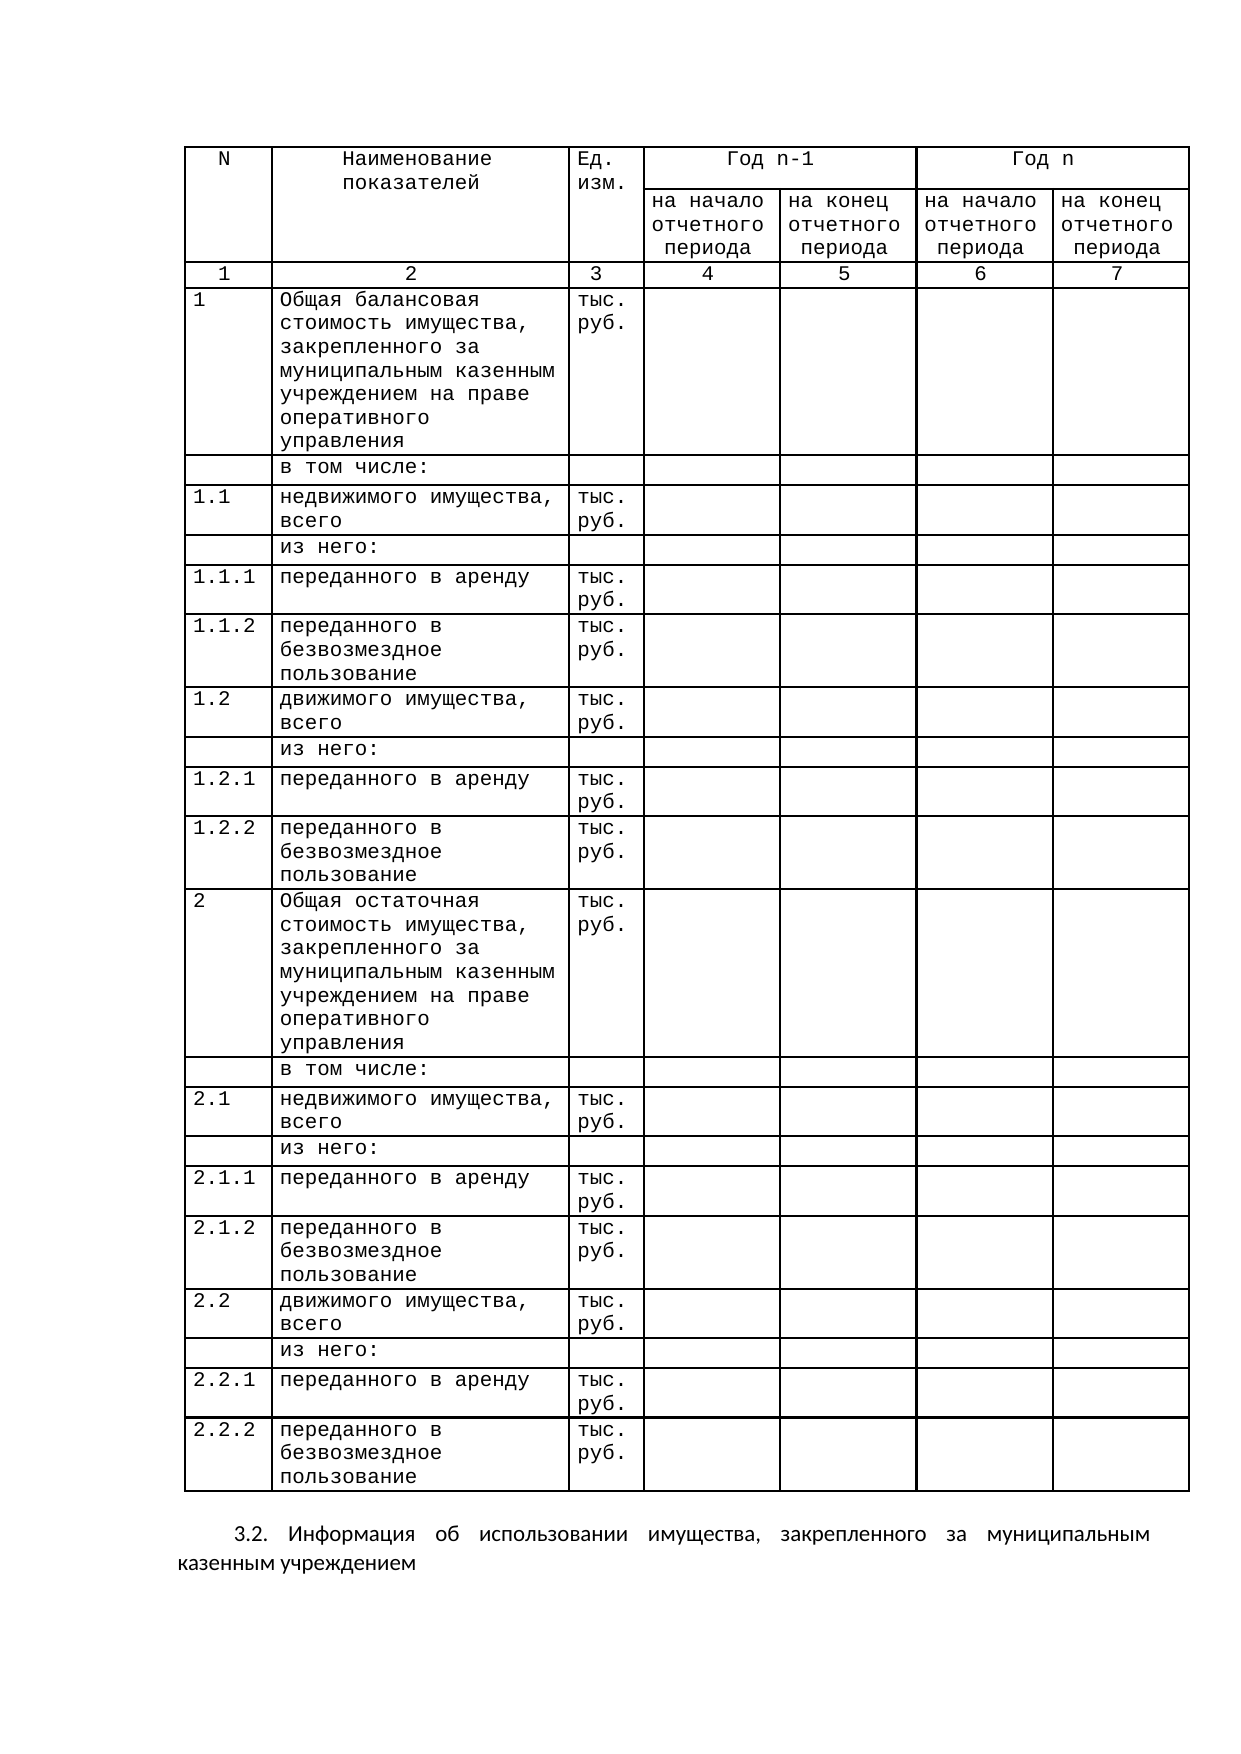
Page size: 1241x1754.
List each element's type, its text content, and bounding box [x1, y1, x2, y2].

table_cell 1.1.1 [186, 566, 271, 613]
text 3.2. Информация об использовании имущества, закрепленного за муниципальным казенным учреждением [177, 1519, 1152, 1576]
table_cell [918, 890, 1052, 1056]
table_cell 6 [918, 263, 1052, 287]
table_header N [186, 148, 271, 261]
table_cell [186, 456, 271, 484]
table_cell 2.1.1 [186, 1167, 271, 1214]
table_cell [1054, 688, 1188, 736]
table_cell [570, 1058, 643, 1086]
table_header Год n-1 [645, 148, 915, 188]
table_cell на начало отчетного периода [918, 190, 1052, 261]
table_cell переданного в безвозмездное пользование [273, 817, 568, 888]
table_cell [1054, 1167, 1188, 1214]
table_cell 1.2.1 [186, 768, 271, 815]
table_cell [1054, 1058, 1188, 1086]
table_cell [186, 1058, 271, 1086]
table_cell [918, 456, 1052, 484]
table_cell [645, 615, 779, 686]
table_cell [918, 615, 1052, 686]
table_cell [570, 1137, 643, 1165]
table_cell [781, 456, 915, 484]
table_cell [918, 1058, 1052, 1086]
table_cell [918, 1137, 1052, 1165]
table_cell [918, 1167, 1052, 1214]
table_cell в том числе: [273, 456, 568, 484]
table_cell [1054, 566, 1188, 613]
table_cell 2 [186, 890, 271, 1056]
table_cell движимого имущества, всего [273, 688, 568, 736]
table_cell [918, 566, 1052, 613]
table_cell тыс. руб. [570, 817, 643, 888]
table_cell [186, 536, 271, 564]
table_cell 1.1.2 [186, 615, 271, 686]
table_cell [645, 890, 779, 1056]
table_cell [781, 1137, 915, 1165]
table_cell недвижимого имущества, всего [273, 1088, 568, 1135]
table_cell [918, 1290, 1052, 1337]
table_cell [570, 738, 643, 766]
table_cell 2.2 [186, 1290, 271, 1337]
table_cell из него: [273, 1137, 568, 1165]
table_cell [781, 768, 915, 815]
table_cell 2.1 [186, 1088, 271, 1135]
table_cell переданного в аренду [273, 566, 568, 613]
table_cell [645, 1137, 779, 1165]
table_cell [918, 688, 1052, 736]
table_cell тыс. руб. [570, 615, 643, 686]
table_cell [645, 1088, 779, 1135]
table_cell [1054, 456, 1188, 484]
table_cell [645, 1217, 779, 1288]
table_cell [918, 536, 1052, 564]
table_cell Общая остаточная стоимость имущества, закрепленного за муниципальным казенным учреждением на праве оперативного управления [273, 890, 568, 1056]
table_header Ед. изм. [570, 148, 643, 261]
table_cell [645, 1419, 779, 1489]
table_cell 1.2 [186, 688, 271, 736]
table_cell [781, 738, 915, 766]
table_cell [645, 456, 779, 484]
table_cell [918, 738, 1052, 766]
table_cell тыс. руб. [570, 768, 643, 815]
table_cell [1054, 536, 1188, 564]
table_cell [1054, 1290, 1188, 1337]
table_cell из него: [273, 1339, 568, 1367]
table_cell переданного в безвозмездное пользование [273, 1217, 568, 1288]
table_cell [781, 1058, 915, 1086]
table_cell Общая балансовая стоимость имущества, закрепленного за муниципальным казенным учреждением на праве оперативного управления [273, 289, 568, 454]
table_cell 7 [1054, 263, 1188, 287]
table_cell [1054, 1137, 1188, 1165]
table_cell [1054, 1419, 1188, 1489]
table_cell недвижимого имущества, всего [273, 486, 568, 534]
table_cell [1054, 1339, 1188, 1367]
table_cell [645, 1167, 779, 1214]
table_cell [1054, 817, 1188, 888]
table_cell переданного в аренду [273, 768, 568, 815]
table_header Год n [918, 148, 1188, 188]
table_cell [781, 289, 915, 454]
table_cell [1054, 289, 1188, 454]
table_cell тыс. руб. [570, 289, 643, 454]
table_cell на конец отчетного периода [1054, 190, 1188, 261]
table_cell [645, 1369, 779, 1416]
table_cell тыс. руб. [570, 890, 643, 1056]
table_cell переданного в безвозмездное пользование [273, 1419, 568, 1489]
table_cell тыс. руб. [570, 486, 643, 534]
table_cell 1.2.2 [186, 817, 271, 888]
table_cell [645, 768, 779, 815]
table_cell на начало отчетного периода [645, 190, 779, 261]
table_cell [1054, 1369, 1188, 1416]
table_cell [645, 688, 779, 736]
table_cell 2 [273, 263, 568, 287]
table_cell [1054, 486, 1188, 534]
table_cell [1054, 890, 1188, 1056]
table_cell [781, 688, 915, 736]
table_cell переданного в безвозмездное пользование [273, 615, 568, 686]
table_cell 2.2.1 [186, 1369, 271, 1416]
table_cell из него: [273, 738, 568, 766]
table_cell тыс. руб. [570, 1419, 643, 1489]
table_cell [645, 817, 779, 888]
table_cell тыс. руб. [570, 1290, 643, 1337]
table_cell тыс. руб. [570, 1088, 643, 1135]
table_cell переданного в аренду [273, 1369, 568, 1416]
table_header Наименование показателей [273, 148, 568, 261]
table_cell 1 [186, 263, 271, 287]
table_cell [781, 890, 915, 1056]
table_cell [781, 1167, 915, 1214]
table_cell [781, 486, 915, 534]
table_cell [781, 1217, 915, 1288]
table_cell тыс. руб. [570, 1217, 643, 1288]
table_cell [1054, 1217, 1188, 1288]
table_cell [570, 456, 643, 484]
table_cell [645, 1290, 779, 1337]
table_cell переданного в аренду [273, 1167, 568, 1214]
table_cell [781, 1339, 915, 1367]
table_cell [645, 536, 779, 564]
table_cell тыс. руб. [570, 1369, 643, 1416]
table_cell [781, 615, 915, 686]
table_cell 1 [186, 289, 271, 454]
table_cell [918, 289, 1052, 454]
table_cell [645, 1339, 779, 1367]
table_cell [918, 1419, 1052, 1489]
table_cell [1054, 615, 1188, 686]
table_cell [645, 486, 779, 534]
table_cell 2.1.2 [186, 1217, 271, 1288]
table_cell [186, 738, 271, 766]
table_cell на конец отчетного периода [781, 190, 915, 261]
table_cell [918, 1088, 1052, 1135]
table_cell [781, 536, 915, 564]
table_cell [918, 817, 1052, 888]
table_cell [781, 1369, 915, 1416]
table_cell [918, 1369, 1052, 1416]
table_cell [781, 1290, 915, 1337]
table_cell [781, 1419, 915, 1489]
table_cell [186, 1339, 271, 1367]
table_cell [570, 1339, 643, 1367]
table_cell [781, 566, 915, 613]
table_cell в том числе: [273, 1058, 568, 1086]
table_cell [781, 817, 915, 888]
table_cell движимого имущества, всего [273, 1290, 568, 1337]
table_cell [918, 1217, 1052, 1288]
table_cell [645, 289, 779, 454]
table_cell [570, 536, 643, 564]
table_cell 2.2.2 [186, 1419, 271, 1489]
table_cell [645, 1058, 779, 1086]
table_cell 4 [645, 263, 779, 287]
table_cell тыс. руб. [570, 566, 643, 613]
table_cell [781, 1088, 915, 1135]
table_cell тыс. руб. [570, 1167, 643, 1214]
table_cell [186, 1137, 271, 1165]
table_cell [1054, 768, 1188, 815]
table_cell 3 [570, 263, 643, 287]
table_cell 1.1 [186, 486, 271, 534]
table_cell 5 [781, 263, 915, 287]
table_cell из него: [273, 536, 568, 564]
table_cell [645, 566, 779, 613]
table_cell [918, 1339, 1052, 1367]
table_cell [1054, 738, 1188, 766]
table_cell тыс. руб. [570, 688, 643, 736]
table_cell [918, 486, 1052, 534]
table_cell [645, 738, 779, 766]
table_cell [1054, 1088, 1188, 1135]
table_cell [918, 768, 1052, 815]
